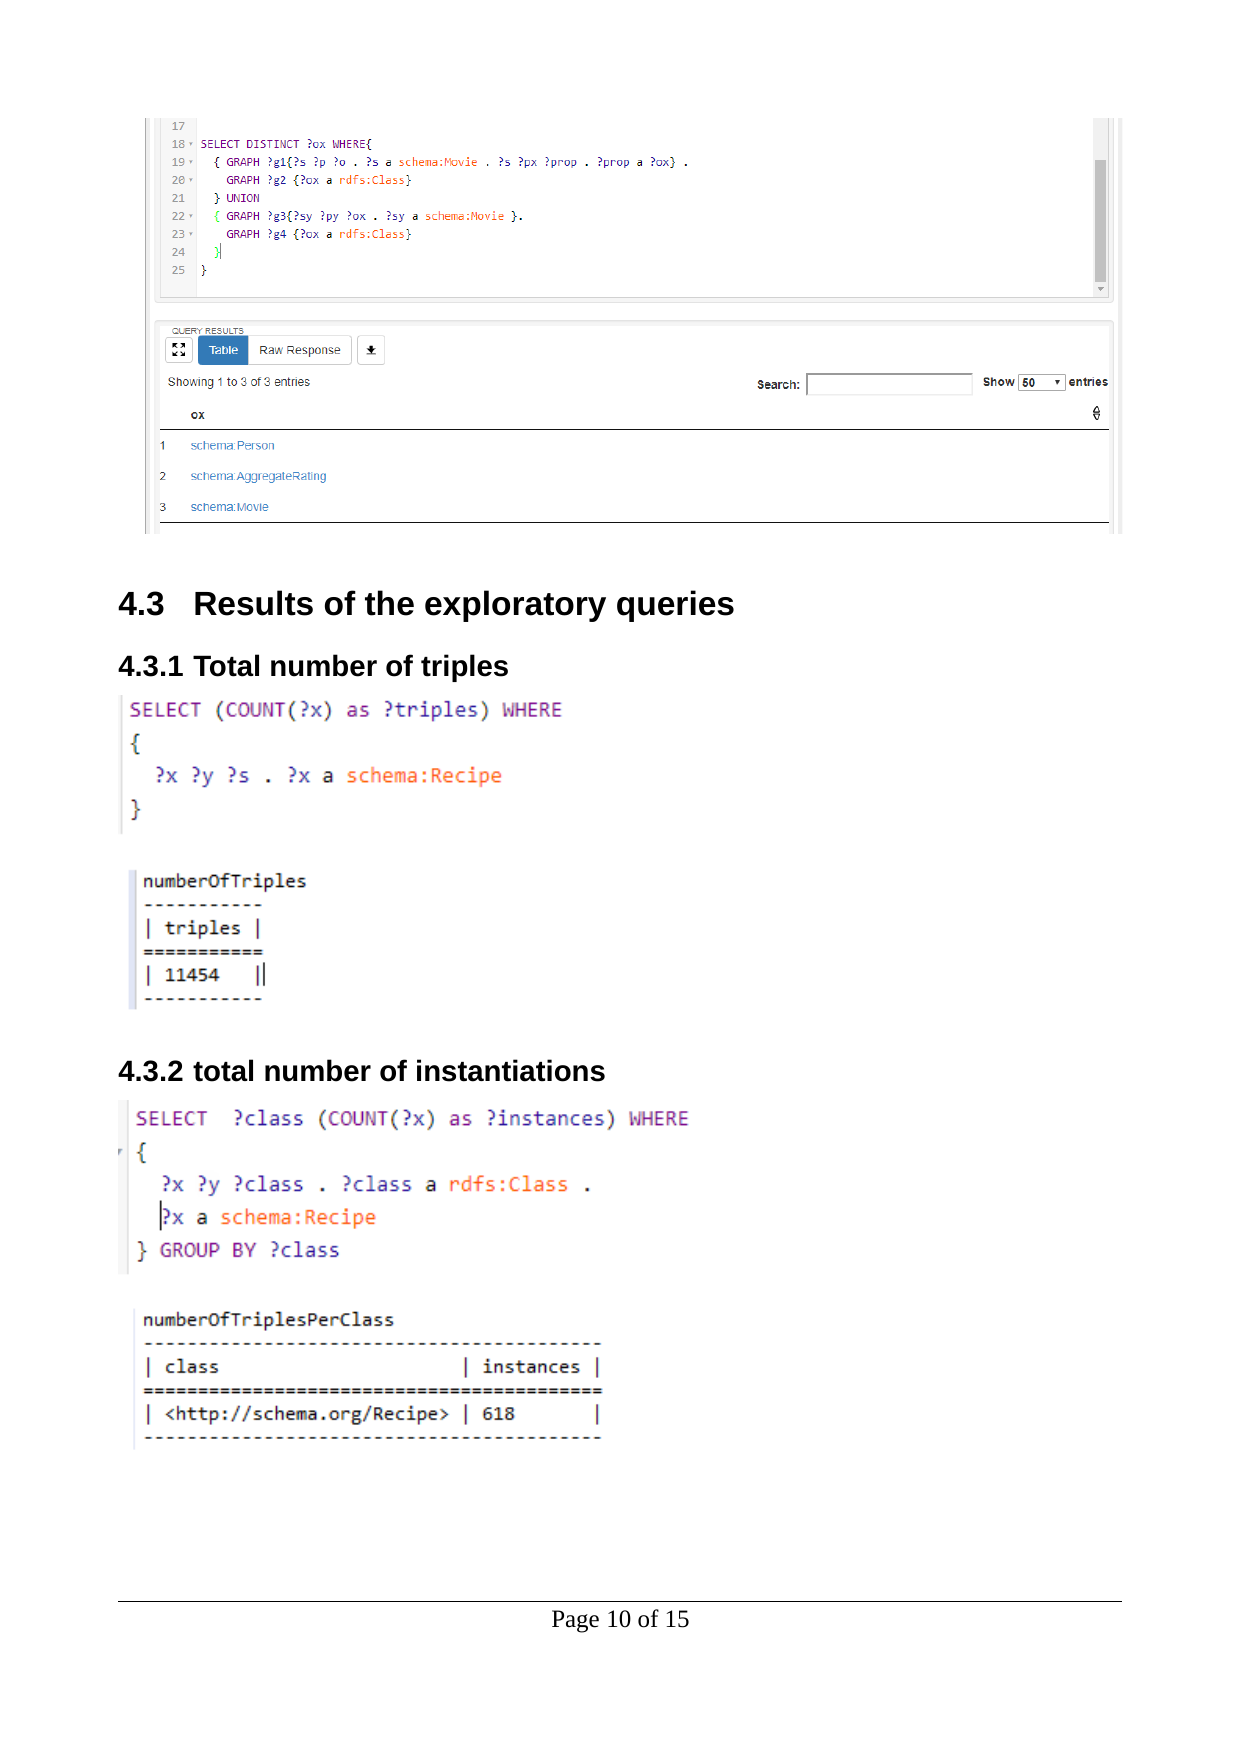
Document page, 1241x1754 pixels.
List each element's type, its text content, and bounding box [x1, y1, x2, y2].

picture [118, 695, 581, 1019]
subtitle Results of the exploratory queries [118, 583, 1122, 622]
subtitle total number of instantiations [118, 1054, 1122, 1087]
subtitle Total number of triples [118, 649, 1122, 683]
picture [118, 118, 1123, 534]
picture [118, 1100, 728, 1475]
